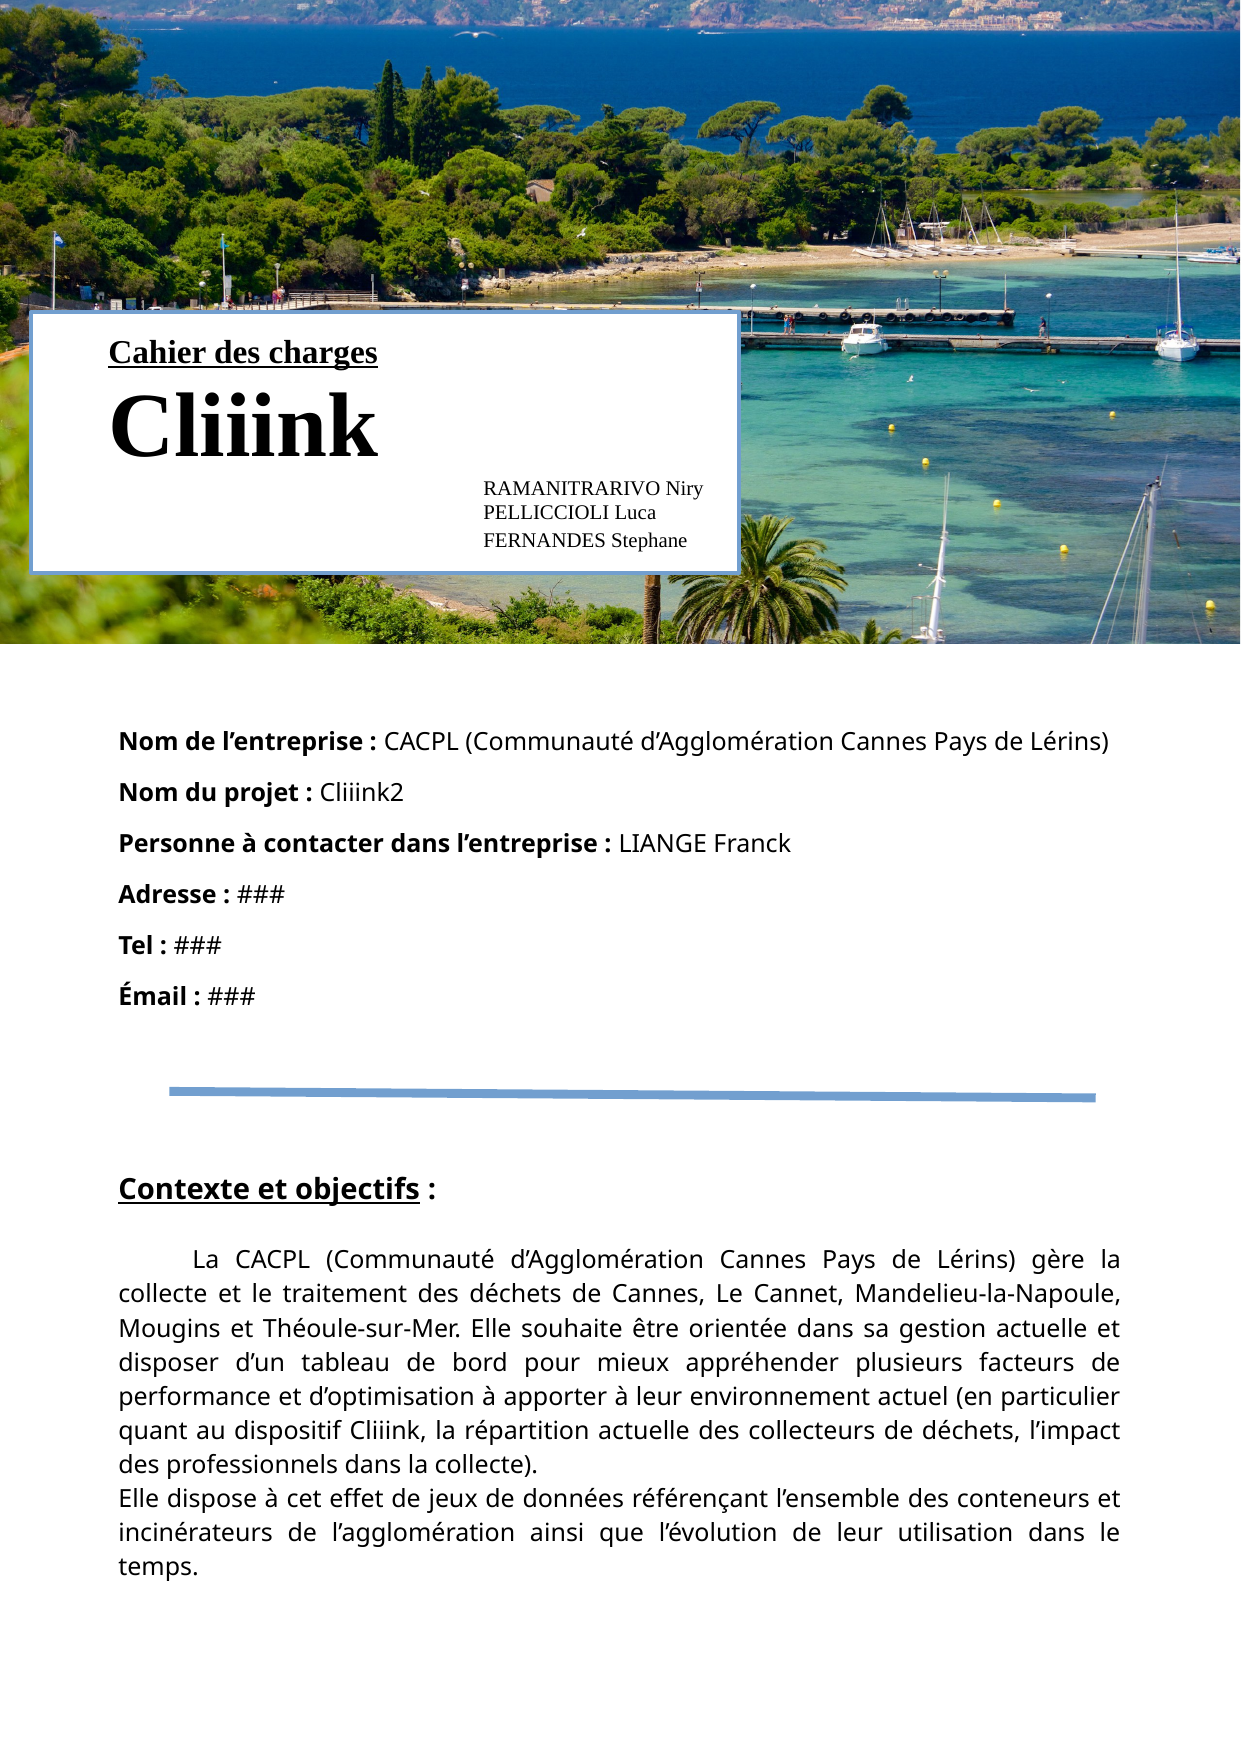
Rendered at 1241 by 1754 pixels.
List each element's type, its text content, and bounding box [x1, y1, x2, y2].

text Tel : ### [118, 927, 1122, 961]
picture [0, 0, 1241, 644]
text Adresse : ### [118, 876, 1122, 910]
text Contexte et objectifs : [118, 1168, 1122, 1208]
text Nom du projet : Cliiink2 [118, 774, 1122, 808]
text Elle dispose à cet effet de jeux de données référençant l’ensemble des conteneurs et incinérateurs de l’agglomération ainsi que l’évolution de leur utilisation dans le temps. [118, 1481, 1122, 1583]
text Nom de l’entreprise : CACPL (Communauté d’Agglomération Cannes Pays de Lérins) [118, 723, 1122, 757]
text La CACPL (Communauté d’Agglomération Cannes Pays de Lérins) gère la collecte et le traitement des déchets de Cannes, Le Cannet, Mandelieu-la-Napoule, Mougins et Théoule-sur-Mer. Elle souhaite être orientée dans sa gestion actuelle et disposer d’un tableau de bord pour mieux appréhender plusieurs facteurs de performance et d’optimisation à apporter à leur environnement actuel (en particulier quant au dispositif Cliiink, la répartition actuelle des collecteurs de déchets, l’impact des professionnels dans la collecte). [118, 1242, 1122, 1481]
text Personne à contacter dans l’entreprise : LIANGE Franck [118, 825, 1122, 859]
text Émail : ### [118, 978, 1122, 1012]
